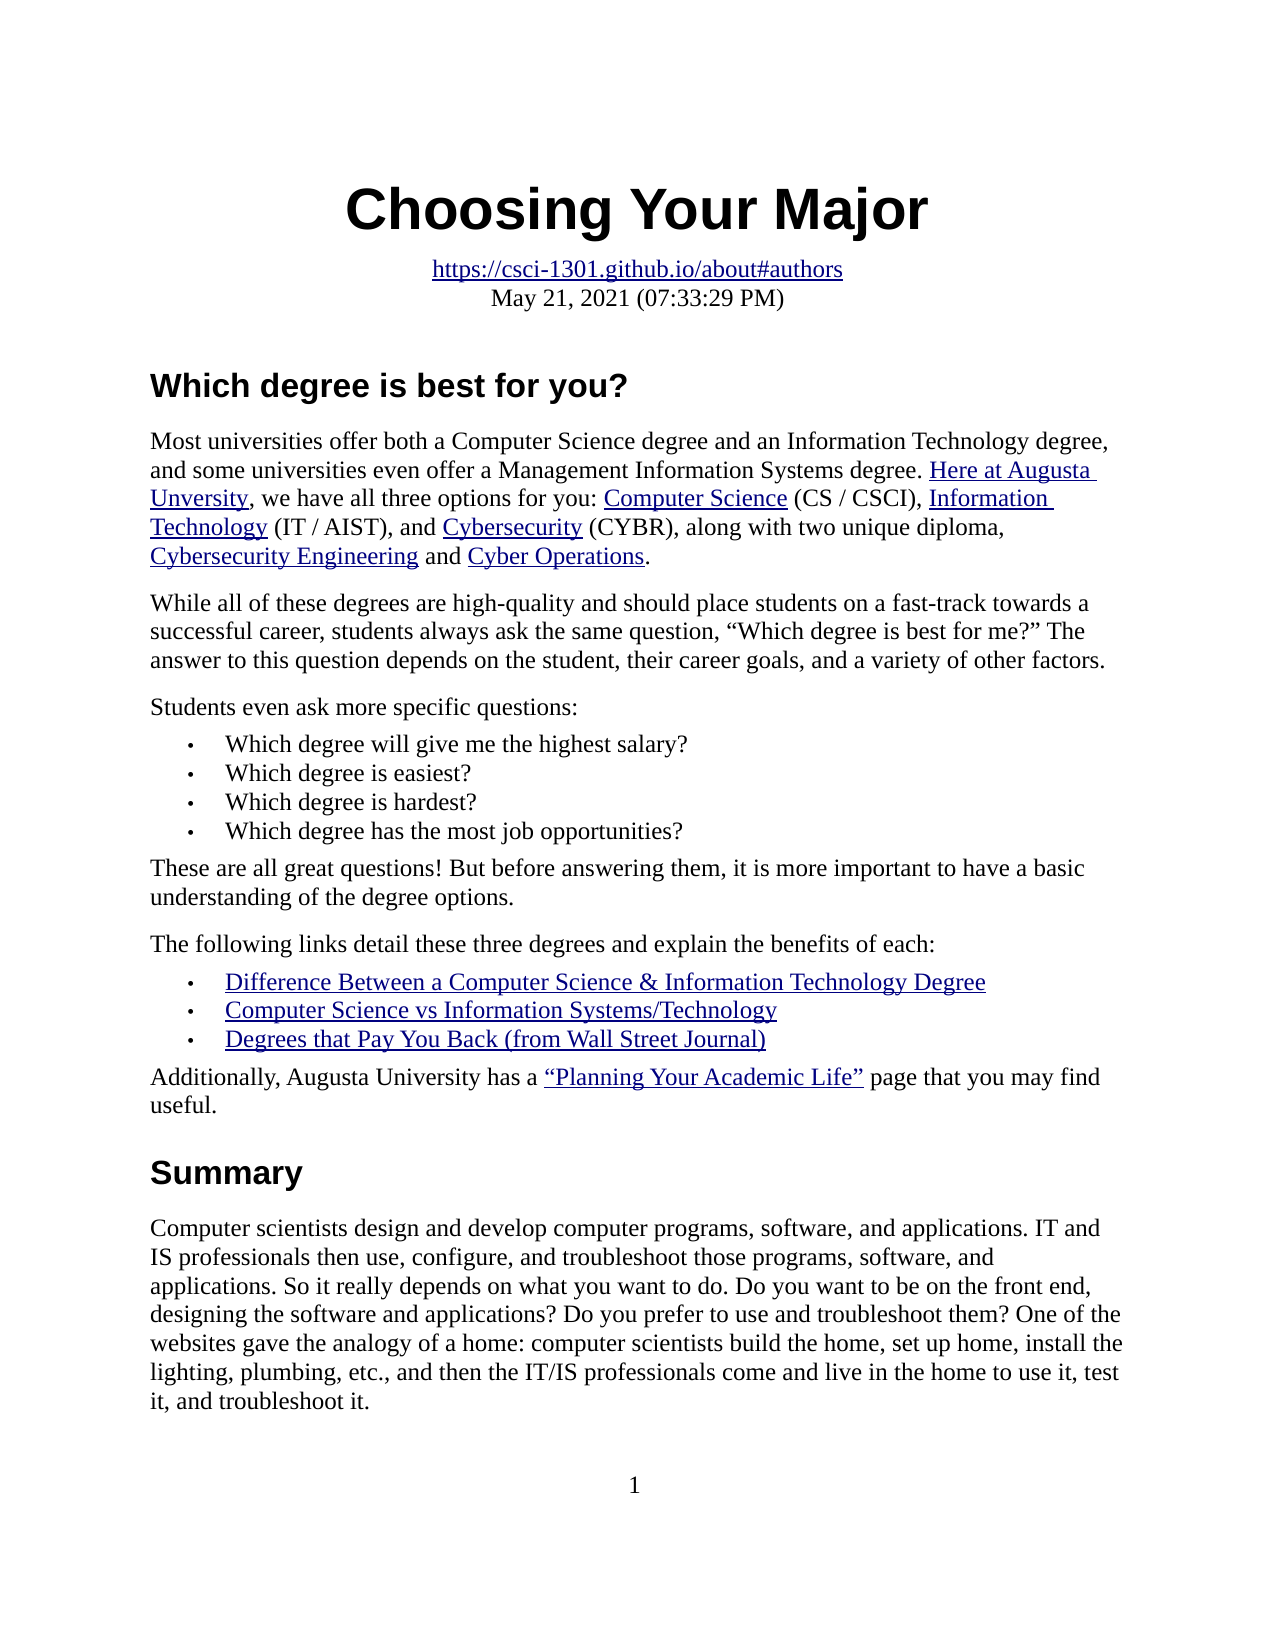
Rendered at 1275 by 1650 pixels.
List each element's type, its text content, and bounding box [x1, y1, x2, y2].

subtitle Summary [150, 1153, 1125, 1192]
list Difference Between a Computer Science & Information Technology Degree [187, 967, 1125, 995]
text These are all great questions! But before answering them, it is more important to have a basic understanding of the degree options. [150, 853, 1125, 911]
list Computer Science vs Information Systems/Technology [187, 995, 1125, 1024]
text https://csci-1301.github.io/about#authors [150, 254, 1125, 283]
text Computer scientists design and develop computer programs, software, and applications. IT and IS professionals then use, configure, and troubleshoot those programs, software, and applications. So it really depends on what you want to do. Do you want to be on the front end, designing the software and applications? Do you prefer to use and troubleshoot them? One of the websites gave the analogy of a home: computer scientists build the home, set up home, install the lighting, plumbing, etc., and then the IT/IS professionals come and live in the home to use it, test it, and troubleshoot it. [150, 1213, 1125, 1414]
text Most universities offer both a Computer Science degree and an Information Technology degree, and some universities even offer a Management Information Systems degree. Here at Augusta Unversity, we have all three options for you: Computer Science (CS / CSCI), Information Technology (IT / AIST), and Cybersecurity (CYBR), along with two unique diploma, Cybersecurity Engineering and Cyber Operations. [150, 426, 1125, 570]
text May 21, 2021 (07:33:29 PM) [150, 283, 1125, 312]
list Which degree is easiest? [187, 758, 1125, 787]
list Degrees that Pay You Back (from Wall Street Journal) [187, 1024, 1125, 1053]
text The following links detail these three degrees and explain the benefits of each: [150, 929, 1125, 958]
subtitle Which degree is best for you? [150, 366, 1125, 404]
text While all of these degrees are high-quality and should place students on a fast-track towards a successful career, students always ask the same question, “Which degree is best for me?” The answer to this question depends on the student, their career goals, and a variety of other factors. [150, 588, 1125, 674]
text Additionally, Augusta University has a “Planning Your Academic Life” page that you may find useful. [150, 1062, 1125, 1119]
text Students even ask more specific questions: [150, 692, 1125, 721]
list Which degree is hardest? [187, 787, 1125, 816]
list Which degree will give me the highest salary? [187, 729, 1125, 758]
title Choosing Your Major [150, 175, 1125, 242]
list Which degree has the most job opportunities? [187, 816, 1125, 844]
